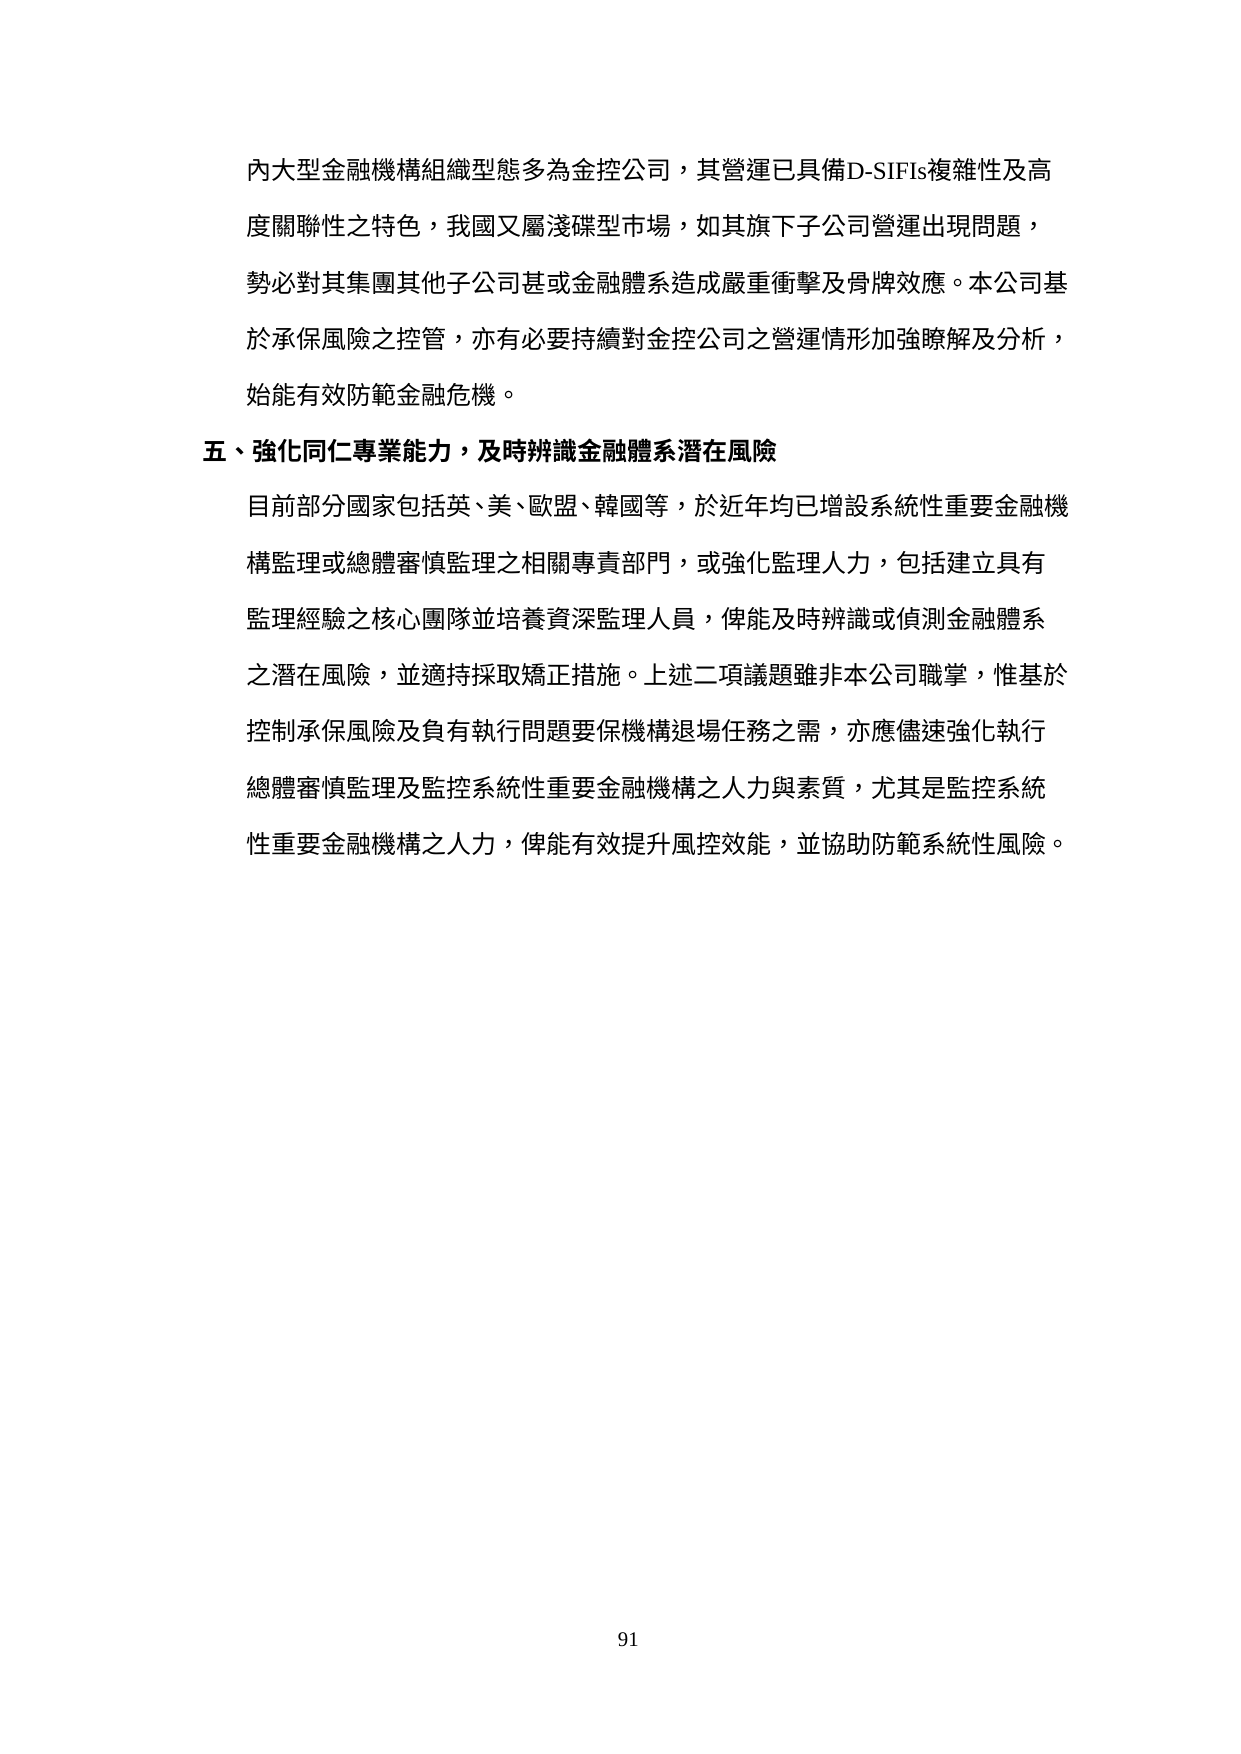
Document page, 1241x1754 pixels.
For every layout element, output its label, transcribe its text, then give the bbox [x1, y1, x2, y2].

text 五、強化同仁專業能力，及時辨識金融體系潛在風險 [202, 431, 1069, 468]
text 內大型金融機構組織型態多為金控公司，其營運已具備D-SIFIs複雜性及高度關聯性之特色，我國又屬淺碟型巿場，如其旗下子公司營運出現問題，勢必對其集團其他子公司甚或金融體系造成嚴重衝擊及骨牌效應。本公司基於承保風險之控管，亦有必要持續對金控公司之營運情形加強瞭解及分析，始能有效防範金融危機。 [246, 150, 1069, 412]
text 目前部分國家包括英、美、歐盟、韓國等，於近年均已增設系統性重要金融機構監理或總體審慎監理之相關專責部門，或強化監理人力，包括建立具有監理經驗之核心團隊並培養資深監理人員，俾能及時辨識或偵測金融體系之潛在風險，並適持採取矯正措施。上述二項議題雖非本公司職掌，惟基於控制承保風險及負有執行問題要保機構退場任務之需，亦應儘速強化執行總體審慎監理及監控系統性重要金融機構之人力與素質，尤其是監控系統性重要金融機構之人力，俾能有效提升風控效能，並協助防範系統性風險。 [246, 486, 1069, 861]
